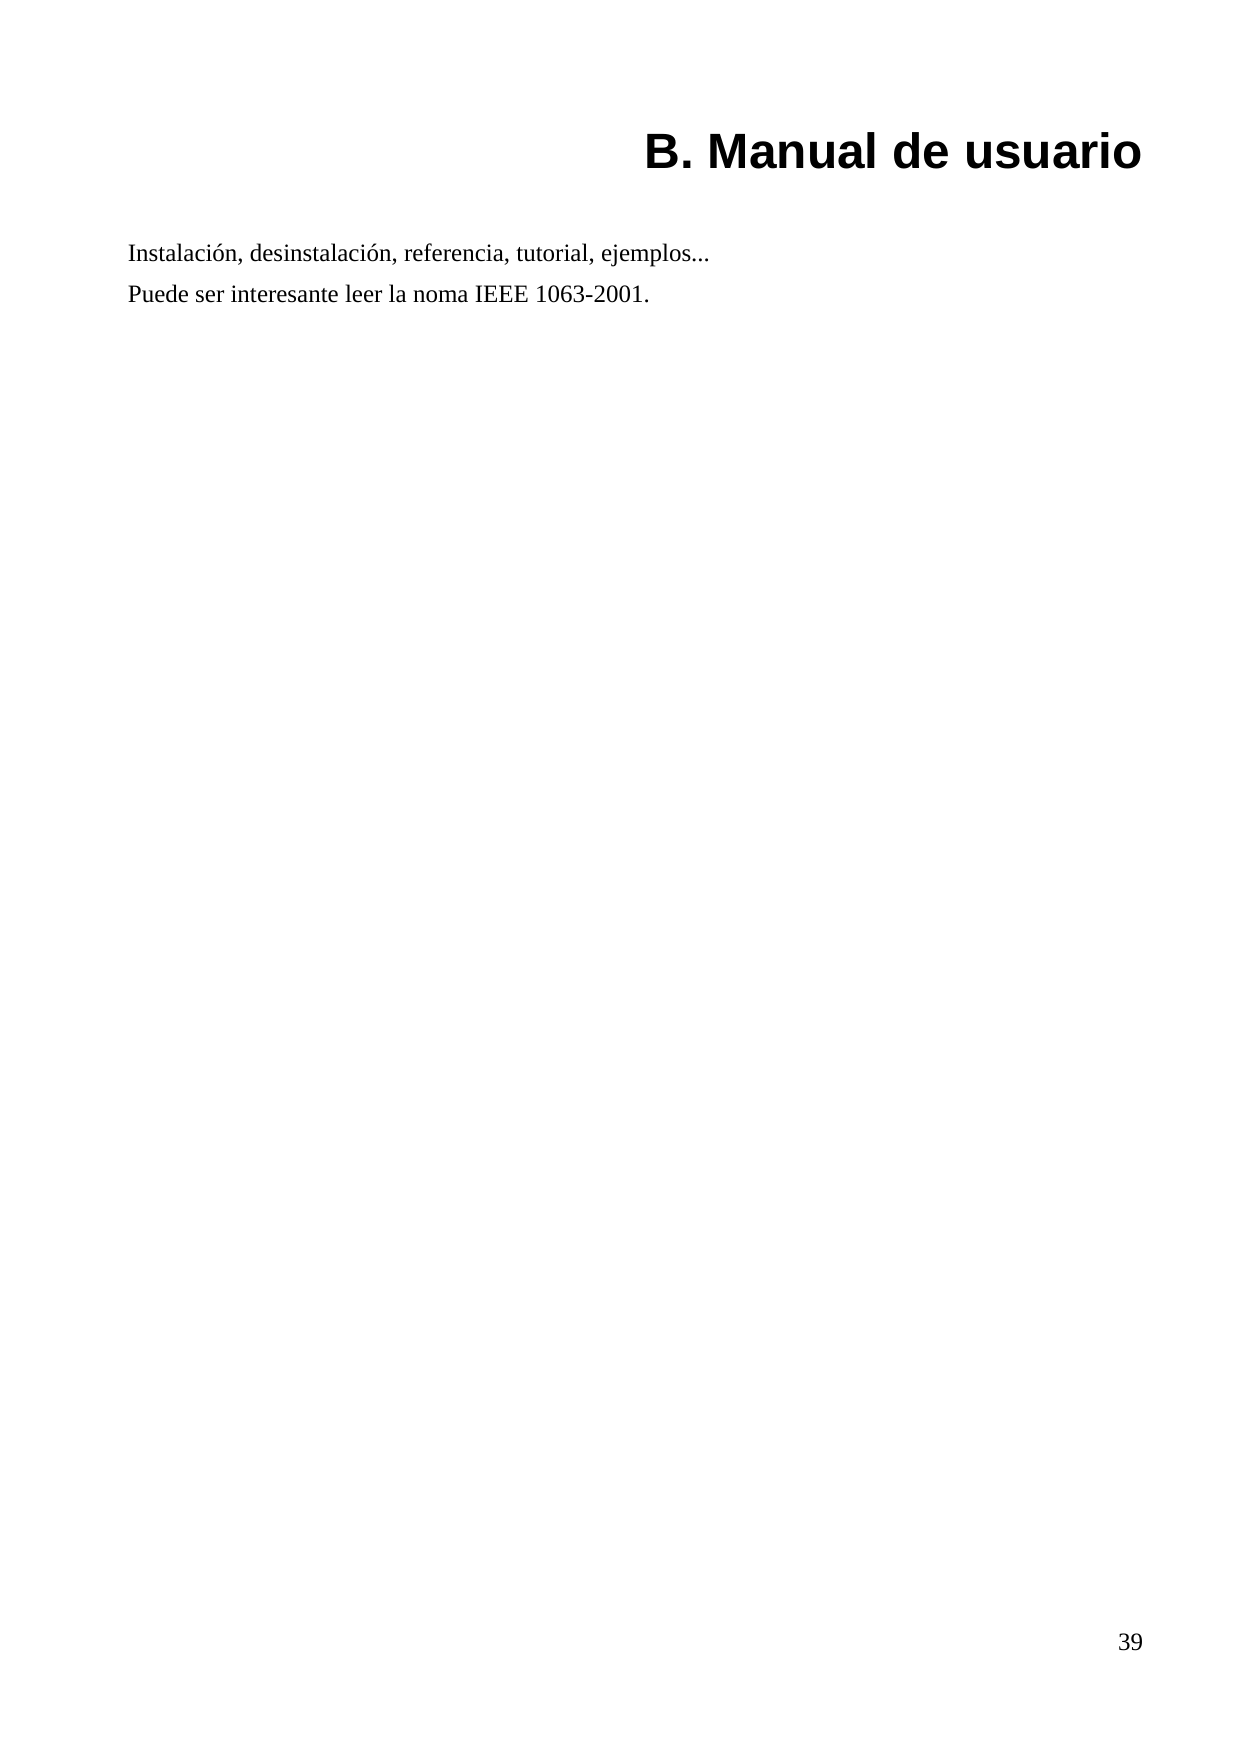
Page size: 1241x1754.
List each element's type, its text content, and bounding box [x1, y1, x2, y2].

text Instalación, desinstalación, referencia, tutorial, ejemplos... [128, 238, 1143, 267]
text Puede ser interesante leer la noma IEEE 1063-2001. [128, 279, 1143, 308]
subtitle Manual de usuario [128, 122, 1143, 179]
